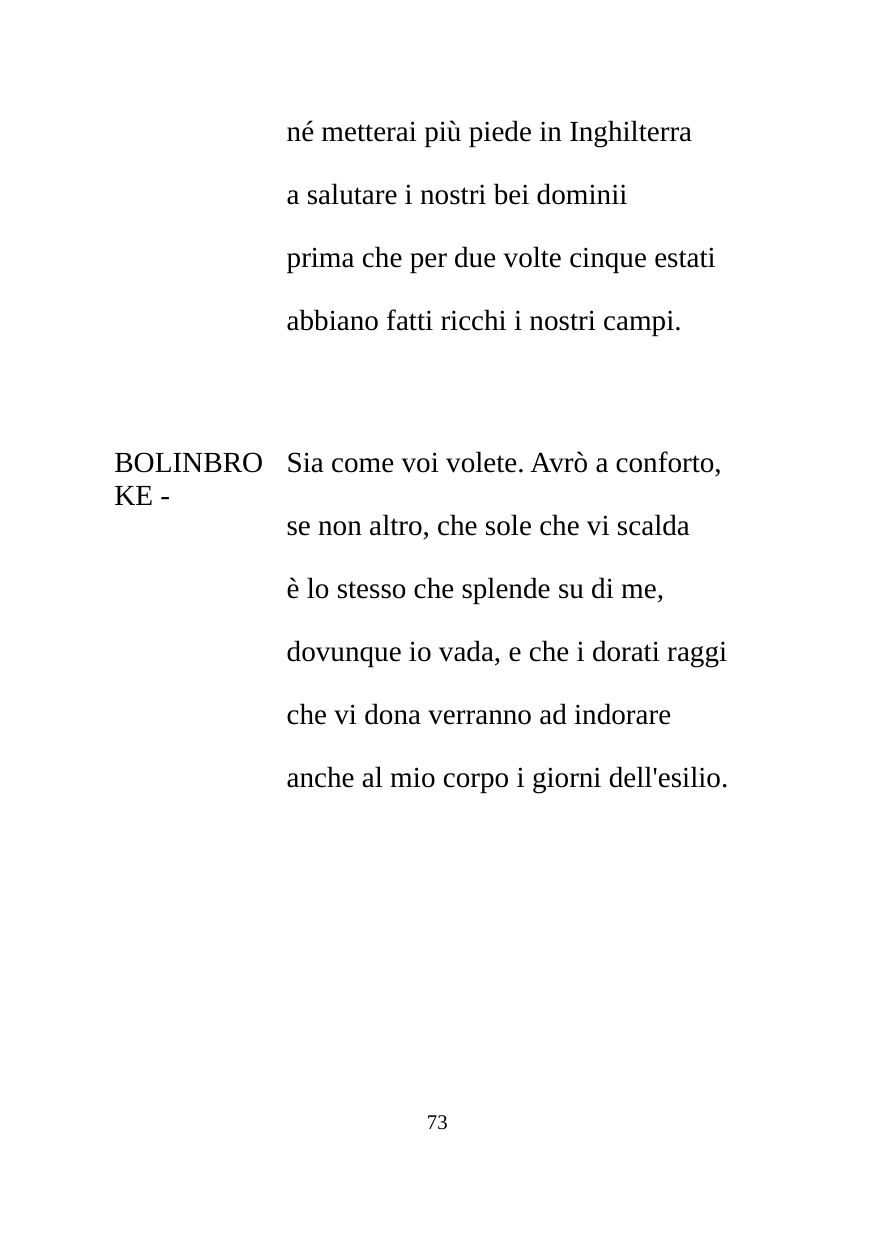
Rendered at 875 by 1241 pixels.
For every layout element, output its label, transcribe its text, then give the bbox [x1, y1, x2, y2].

table_cell né metterai più piede in Inghilterra a salutare i nostri bei dominii prima che per due volte cinque estati abbiano fatti ricchi i nostri campi. [279, 106, 768, 437]
table_cell BOLINBROKE - [106, 437, 279, 894]
table_cell [106, 106, 279, 437]
table_cell Sia come voi volete. Avrò a conforto, se non altro, che sole che vi scalda è lo stesso che splende su di me, dovunque io vada, e che i dorati raggi che vi dona verranno ad indorare anche al mio corpo i giorni dell'esilio. [279, 437, 768, 894]
